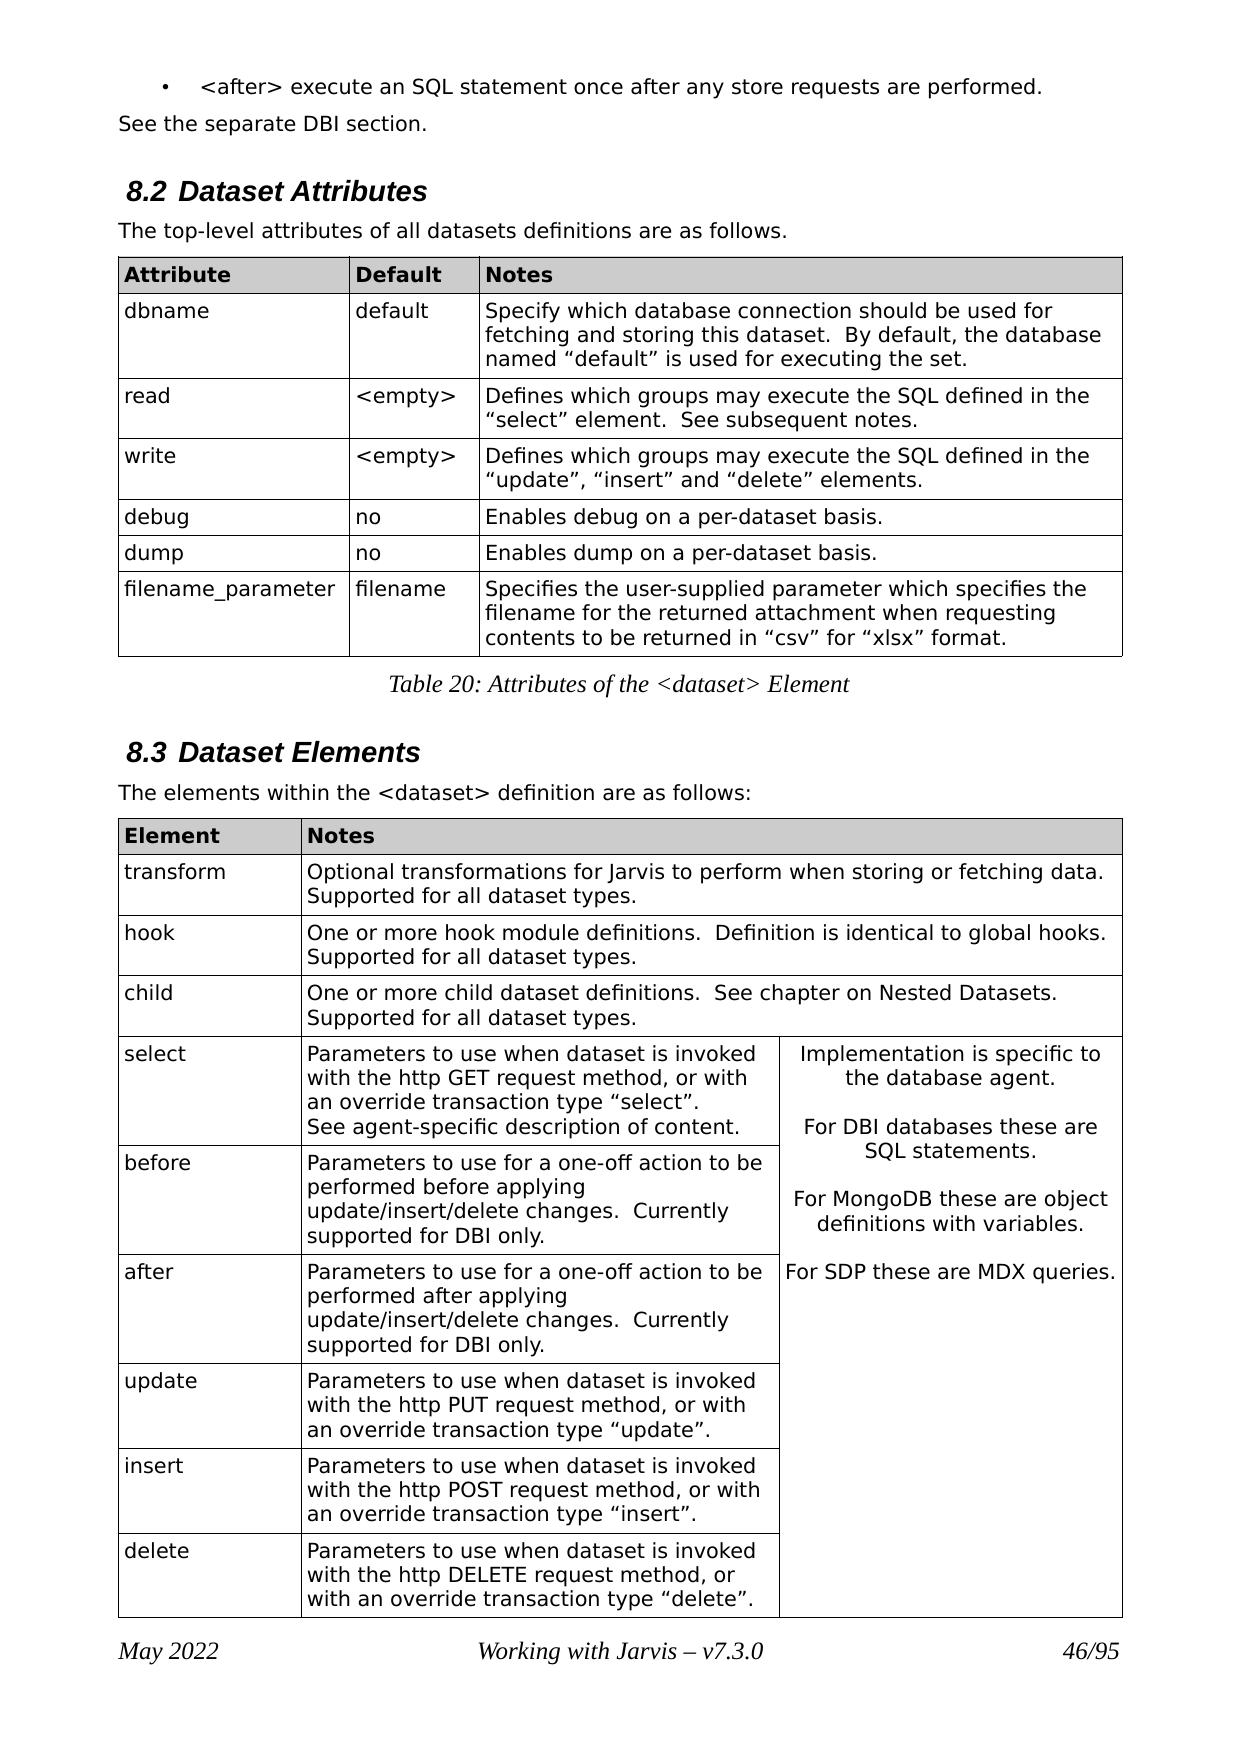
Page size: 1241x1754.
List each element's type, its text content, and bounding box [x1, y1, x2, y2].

table_cell <empty> [350, 439, 479, 498]
table_header Attribute [119, 258, 349, 293]
table_cell dbname [119, 294, 349, 377]
table_cell filename_parameter [119, 572, 349, 656]
table_cell select [119, 1037, 301, 1145]
table_cell Defines which groups may execute the SQL defined in the “select” element. See subsequent notes. [480, 379, 1122, 438]
table_header Notes [302, 819, 1122, 854]
table_cell insert [119, 1449, 301, 1532]
table_cell Specifies the user-supplied parameter which specifies the filename for the returned attachment when requesting contents to be returned in “csv” for “xlsx” format. [480, 572, 1122, 656]
table_cell Implementation is specific to the database agent. For DBI databases these are SQL statements. For MongoDB these are object definitions with variables. For SDP these are MDX queries. [780, 1037, 1122, 1617]
table_cell dump [119, 536, 349, 571]
text The elements within the <dataset> definition are as follows: [118, 781, 1122, 805]
table_cell Specify which database connection should be used for fetching and storing this dataset. By default, the database named “default” is used for executing the set. [480, 294, 1122, 377]
table_cell Enables debug on a per-dataset basis. [480, 500, 1122, 535]
table_cell One or more child dataset definitions. See chapter on Nested Datasets. Supported for all dataset types. [302, 976, 1122, 1036]
table_cell Parameters to use when dataset is invoked with the http POST request method, or with an override transaction type “insert”. [302, 1449, 779, 1532]
table_cell no [350, 500, 479, 535]
table_cell write [119, 439, 349, 498]
table_cell Parameters to use when dataset is invoked with the http PUT request method, or with an override transaction type “update”. [302, 1364, 779, 1448]
table_header Element [119, 819, 301, 854]
table_header Notes [480, 258, 1122, 293]
text Table 20: Attributes of the <dataset> Element [118, 669, 1122, 697]
table_cell default [350, 294, 479, 377]
table_cell delete [119, 1534, 301, 1617]
table_header Default [350, 258, 479, 293]
table_cell Parameters to use when dataset is invoked with the http GET request method, or with an override transaction type “select”. See agent-specific description of content. [302, 1037, 779, 1145]
table_cell One or more hook module definitions. Definition is identical to global hooks. Supported for all dataset types. [302, 916, 1122, 975]
table_cell Defines which groups may execute the SQL defined in the “update”, “insert” and “delete” elements. [480, 439, 1122, 498]
table_cell Parameters to use for a one-off action to be performed after applying update/insert/delete changes. Currently supported for DBI only. [302, 1255, 779, 1363]
list <after> execute an SQL statement once after any store requests are performed. [162, 75, 1122, 99]
table_cell update [119, 1364, 301, 1448]
table_cell child [119, 976, 301, 1036]
text The top-level attributes of all datasets definitions are as follows. [118, 219, 1122, 244]
table_cell before [119, 1146, 301, 1254]
subtitle Dataset Elements [118, 735, 1122, 768]
table_cell read [119, 379, 349, 438]
table_cell Parameters to use when dataset is invoked with the http DELETE request method, or with an override transaction type “delete”. [302, 1534, 779, 1617]
table_cell Parameters to use for a one-off action to be performed before applying update/insert/delete changes. Currently supported for DBI only. [302, 1146, 779, 1254]
table_cell filename [350, 572, 479, 656]
table_cell hook [119, 916, 301, 975]
subtitle Dataset Attributes [118, 173, 1122, 207]
text See the separate DBI section. [118, 112, 1122, 136]
table_cell <empty> [350, 379, 479, 438]
table_cell debug [119, 500, 349, 535]
table_cell transform [119, 855, 301, 914]
table_cell after [119, 1255, 301, 1363]
table_cell Enables dump on a per-dataset basis. [480, 536, 1122, 571]
table_cell Optional transformations for Jarvis to perform when storing or fetching data. Supported for all dataset types. [302, 855, 1122, 914]
table_cell no [350, 536, 479, 571]
